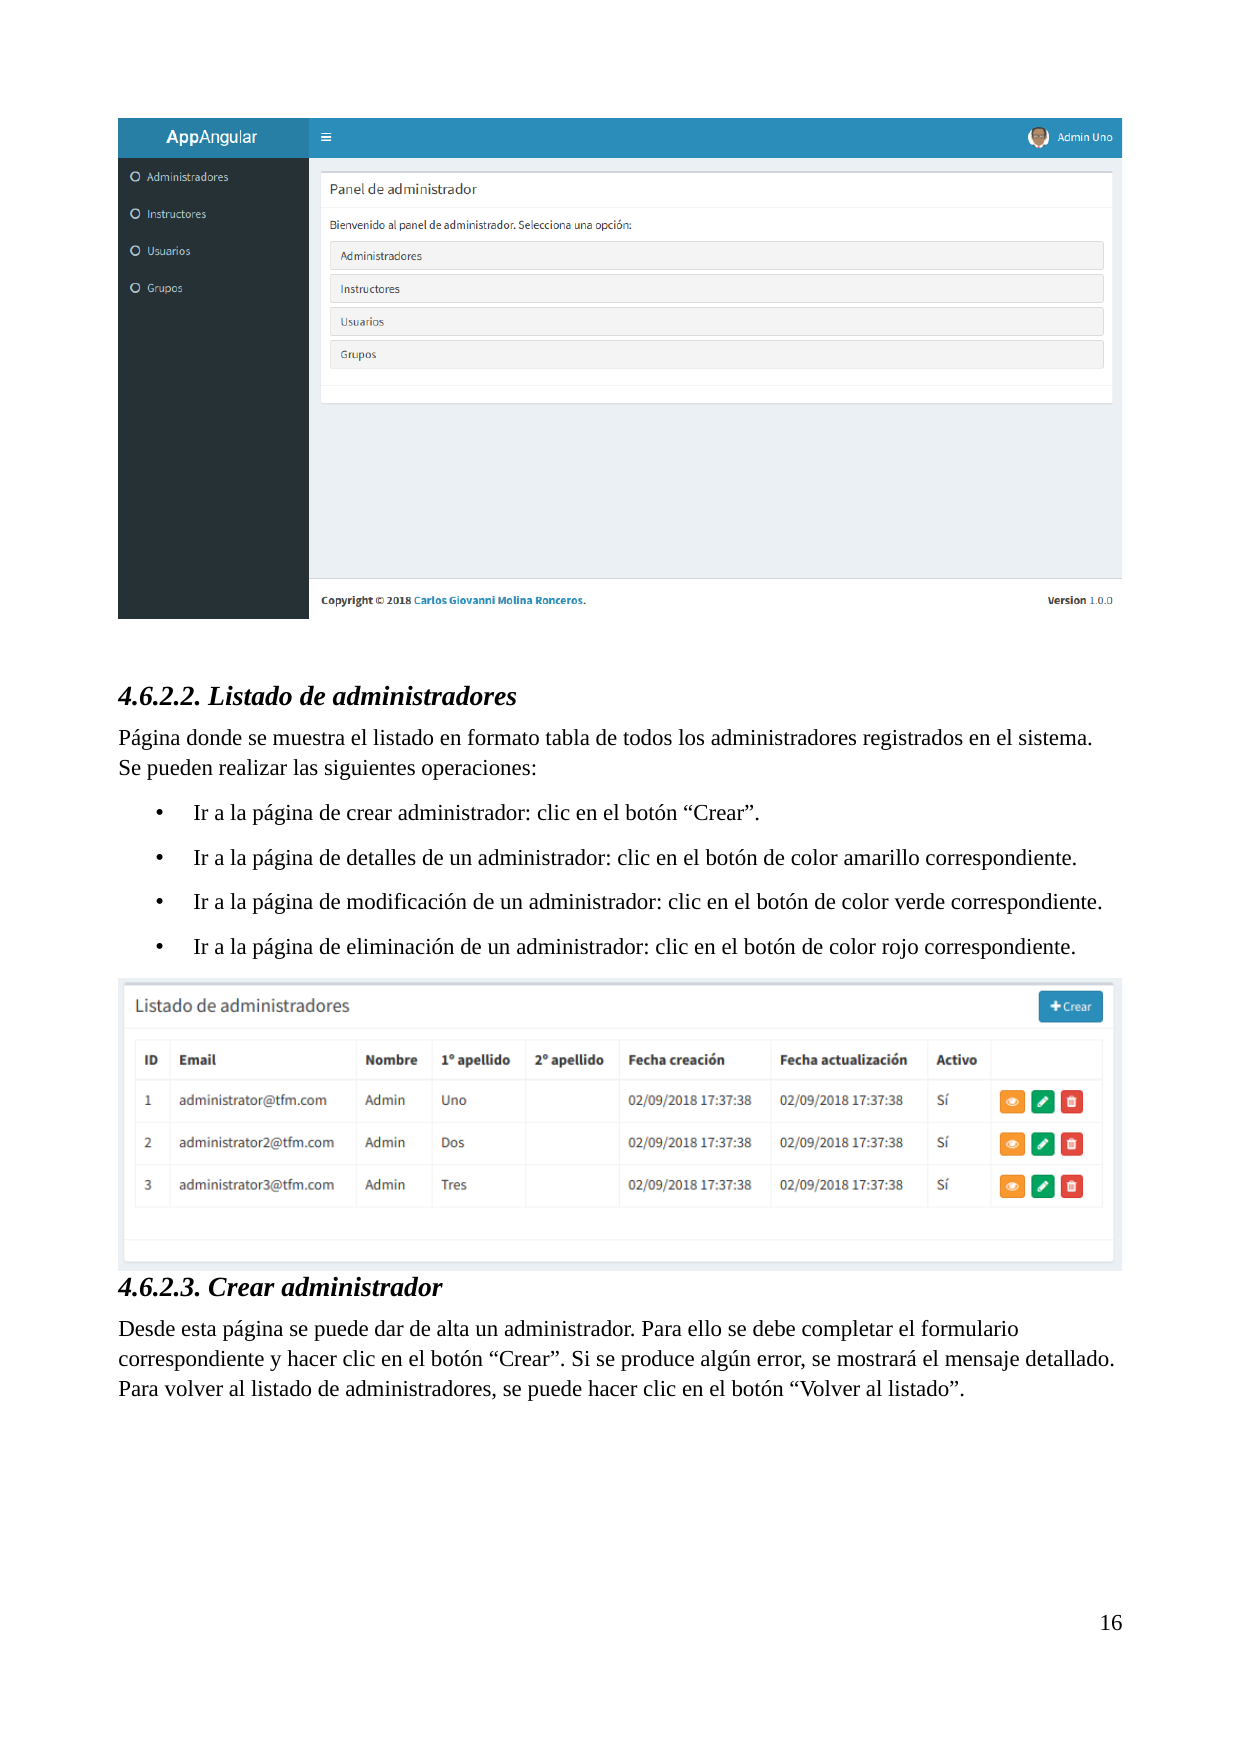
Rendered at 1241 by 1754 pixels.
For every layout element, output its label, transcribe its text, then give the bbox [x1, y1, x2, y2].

list Ir a la página de eliminación de un administrador: clic en el botón de color rojo correspondiente. [156, 933, 1122, 959]
subtitle 4.6.2.3. Crear administrador [118, 1271, 1122, 1302]
list Ir a la página de modificación de un administrador: clic en el botón de color verde correspondiente. [156, 888, 1122, 915]
text Página donde se muestra el listado en formato tabla de todos los administradores registrados en el sistema. Se pueden realizar las siguientes operaciones: [118, 724, 1122, 780]
text Desde esta página se puede dar de alta un administrador. Para ello se debe completar el formulario correspondiente y hacer clic en el botón “Crear”. Si se produce algún error, se mostrará el mensaje detallado. Para volver al listado de administradores, se puede hacer clic en el botón “Volver al listado”. [118, 1314, 1122, 1401]
picture [118, 978, 1123, 1271]
list Ir a la página de detalles de un administrador: clic en el botón de color amarillo correspondiente. [156, 844, 1122, 870]
list Ir a la página de crear administrador: clic en el botón “Crear”. [156, 799, 1122, 825]
subtitle 4.6.2.2. Listado de administradores [118, 679, 1122, 711]
picture [118, 118, 1123, 619]
